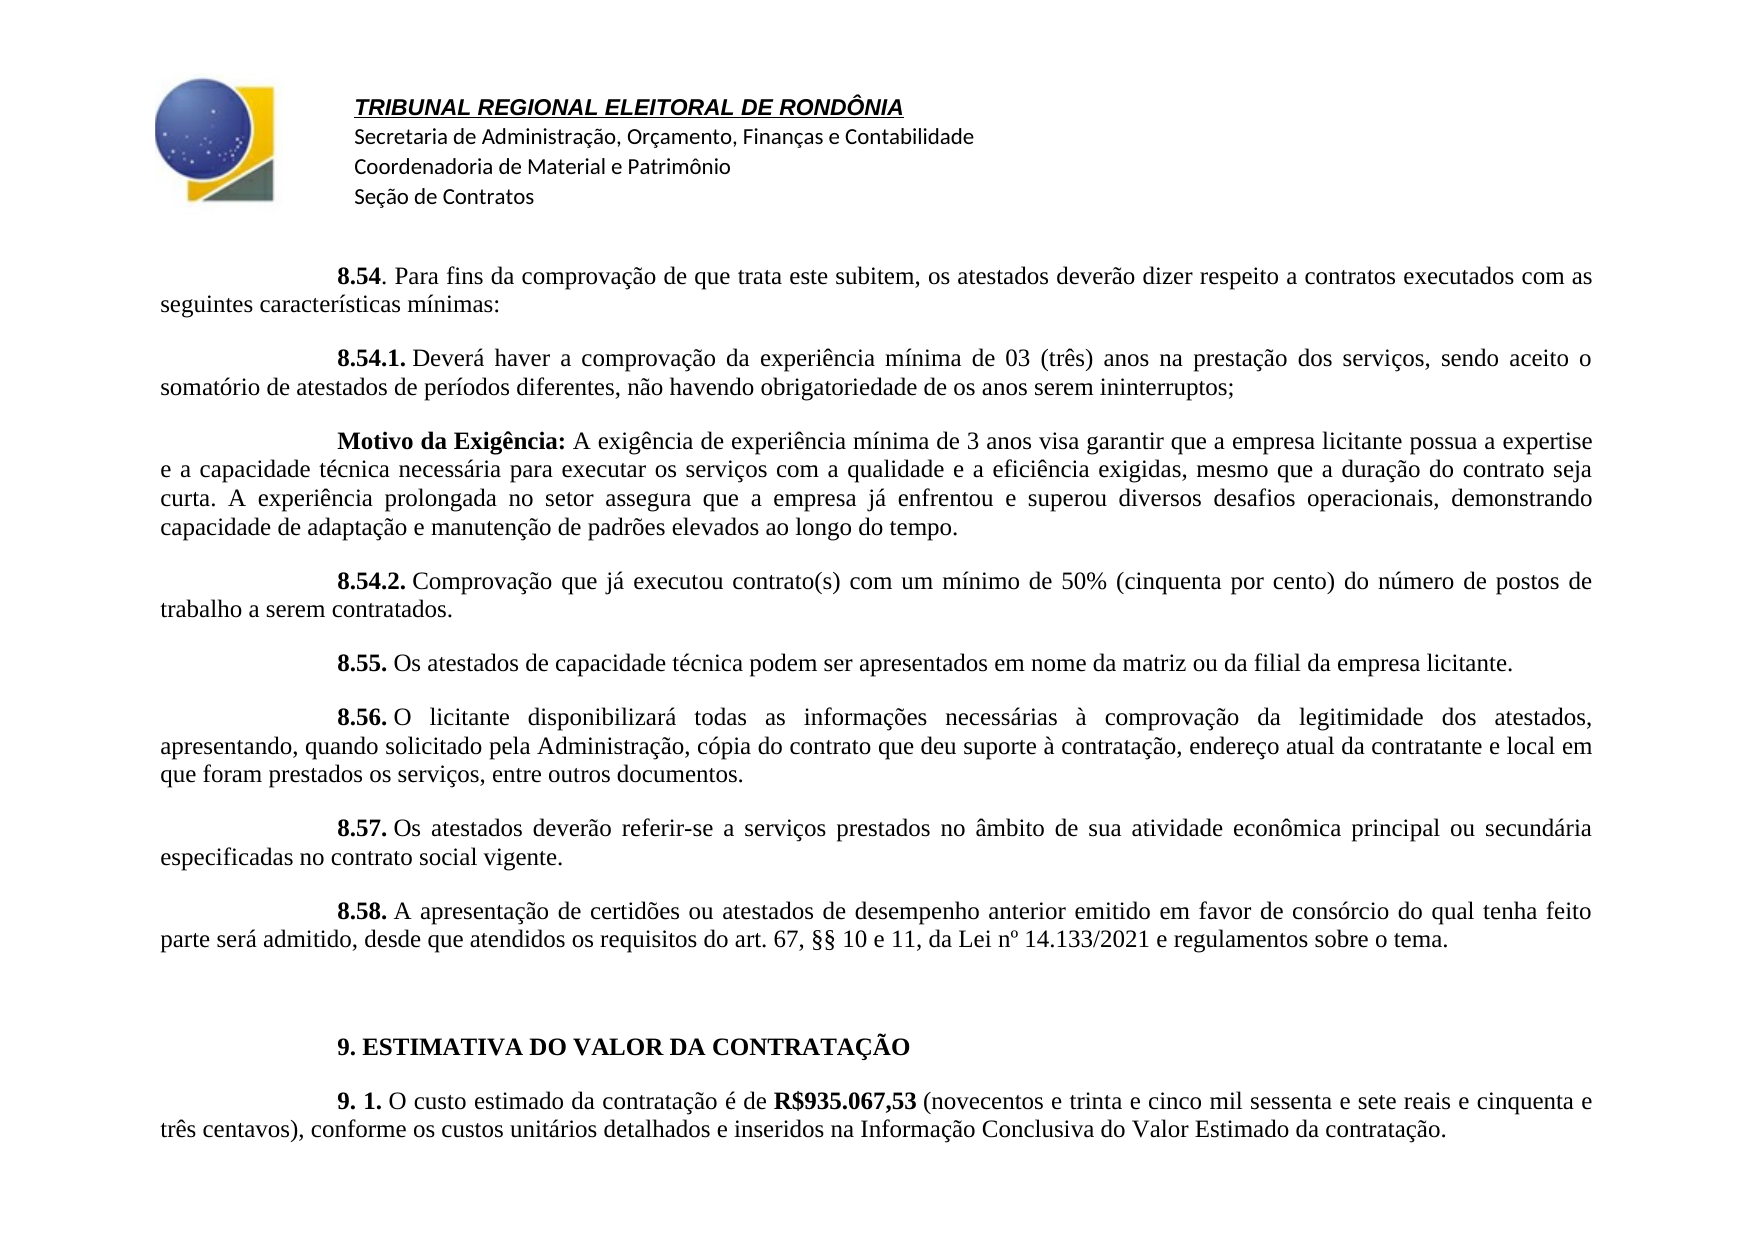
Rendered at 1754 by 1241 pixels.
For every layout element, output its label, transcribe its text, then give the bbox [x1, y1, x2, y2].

text 8.54.2. Comprovação que já executou contrato(s) com um mínimo de 50% (cinquenta por cento) do número de postos de trabalho a serem contratados. [160, 566, 1594, 623]
text 8.58. A apresentação de certidões ou atestados de desempenho anterior emitido em favor de consórcio do qual tenha feito parte será admitido, desde que atendidos os requisitos do art. 67, §§ 10 e 11, da Lei nº 14.133/2021 e regulamentos sobre o tema. [160, 896, 1594, 953]
text 9. ESTIMATIVA DO VALOR DA CONTRATAÇÃO [160, 1032, 1594, 1061]
text 8.55. Os atestados de capacidade técnica podem ser apresentados em nome da matriz ou da filial da empresa licitante. [160, 648, 1594, 677]
text 8.54. Para fins da comprovação de que trata este subitem, os atestados deverão dizer respeito a contratos executados com as seguintes características mínimas: [160, 261, 1594, 318]
text 8.57. Os atestados deverão referir-se a serviços prestados no âmbito de sua atividade econômica principal ou secundária especificadas no contrato social vigente. [160, 813, 1594, 871]
text 8.54.1. Deverá haver a comprovação da experiência mínima de 03 (três) anos na prestação dos serviços, sendo aceito o somatório de atestados de períodos diferentes, não havendo obrigatoriedade de os anos serem ininterruptos; [160, 343, 1594, 401]
text 8.56. O licitante disponibilizará todas as informações necessárias à comprovação da legitimidade dos atestados, apresentando, quando solicitado pela Administração, cópia do contrato que deu suporte à contratação, endereço atual da contratante e local em que foram prestados os serviços, entre outros documentos. [160, 702, 1594, 788]
text Motivo da Exigência: A exigência de experiência mínima de 3 anos visa garantir que a empresa licitante possua a expertise e a capacidade técnica necessária para executar os serviços com a qualidade e a eficiência exigidas, mesmo que a duração do contrato seja curta. A experiência prolongada no setor assegura que a empresa já enfrentou e superou diversos desafios operacionais, demonstrando capacidade de adaptação e manutenção de padrões elevados ao longo do tempo. [160, 426, 1594, 541]
text 9. 1. O custo estimado da contratação é de R$935.067,53 (novecentos e trinta e cinco mil sessenta e sete reais e cinquenta e três centavos), conforme os custos unitários detalhados e inseridos na Informação Conclusiva do Valor Estimado da contratação. [160, 1086, 1594, 1143]
